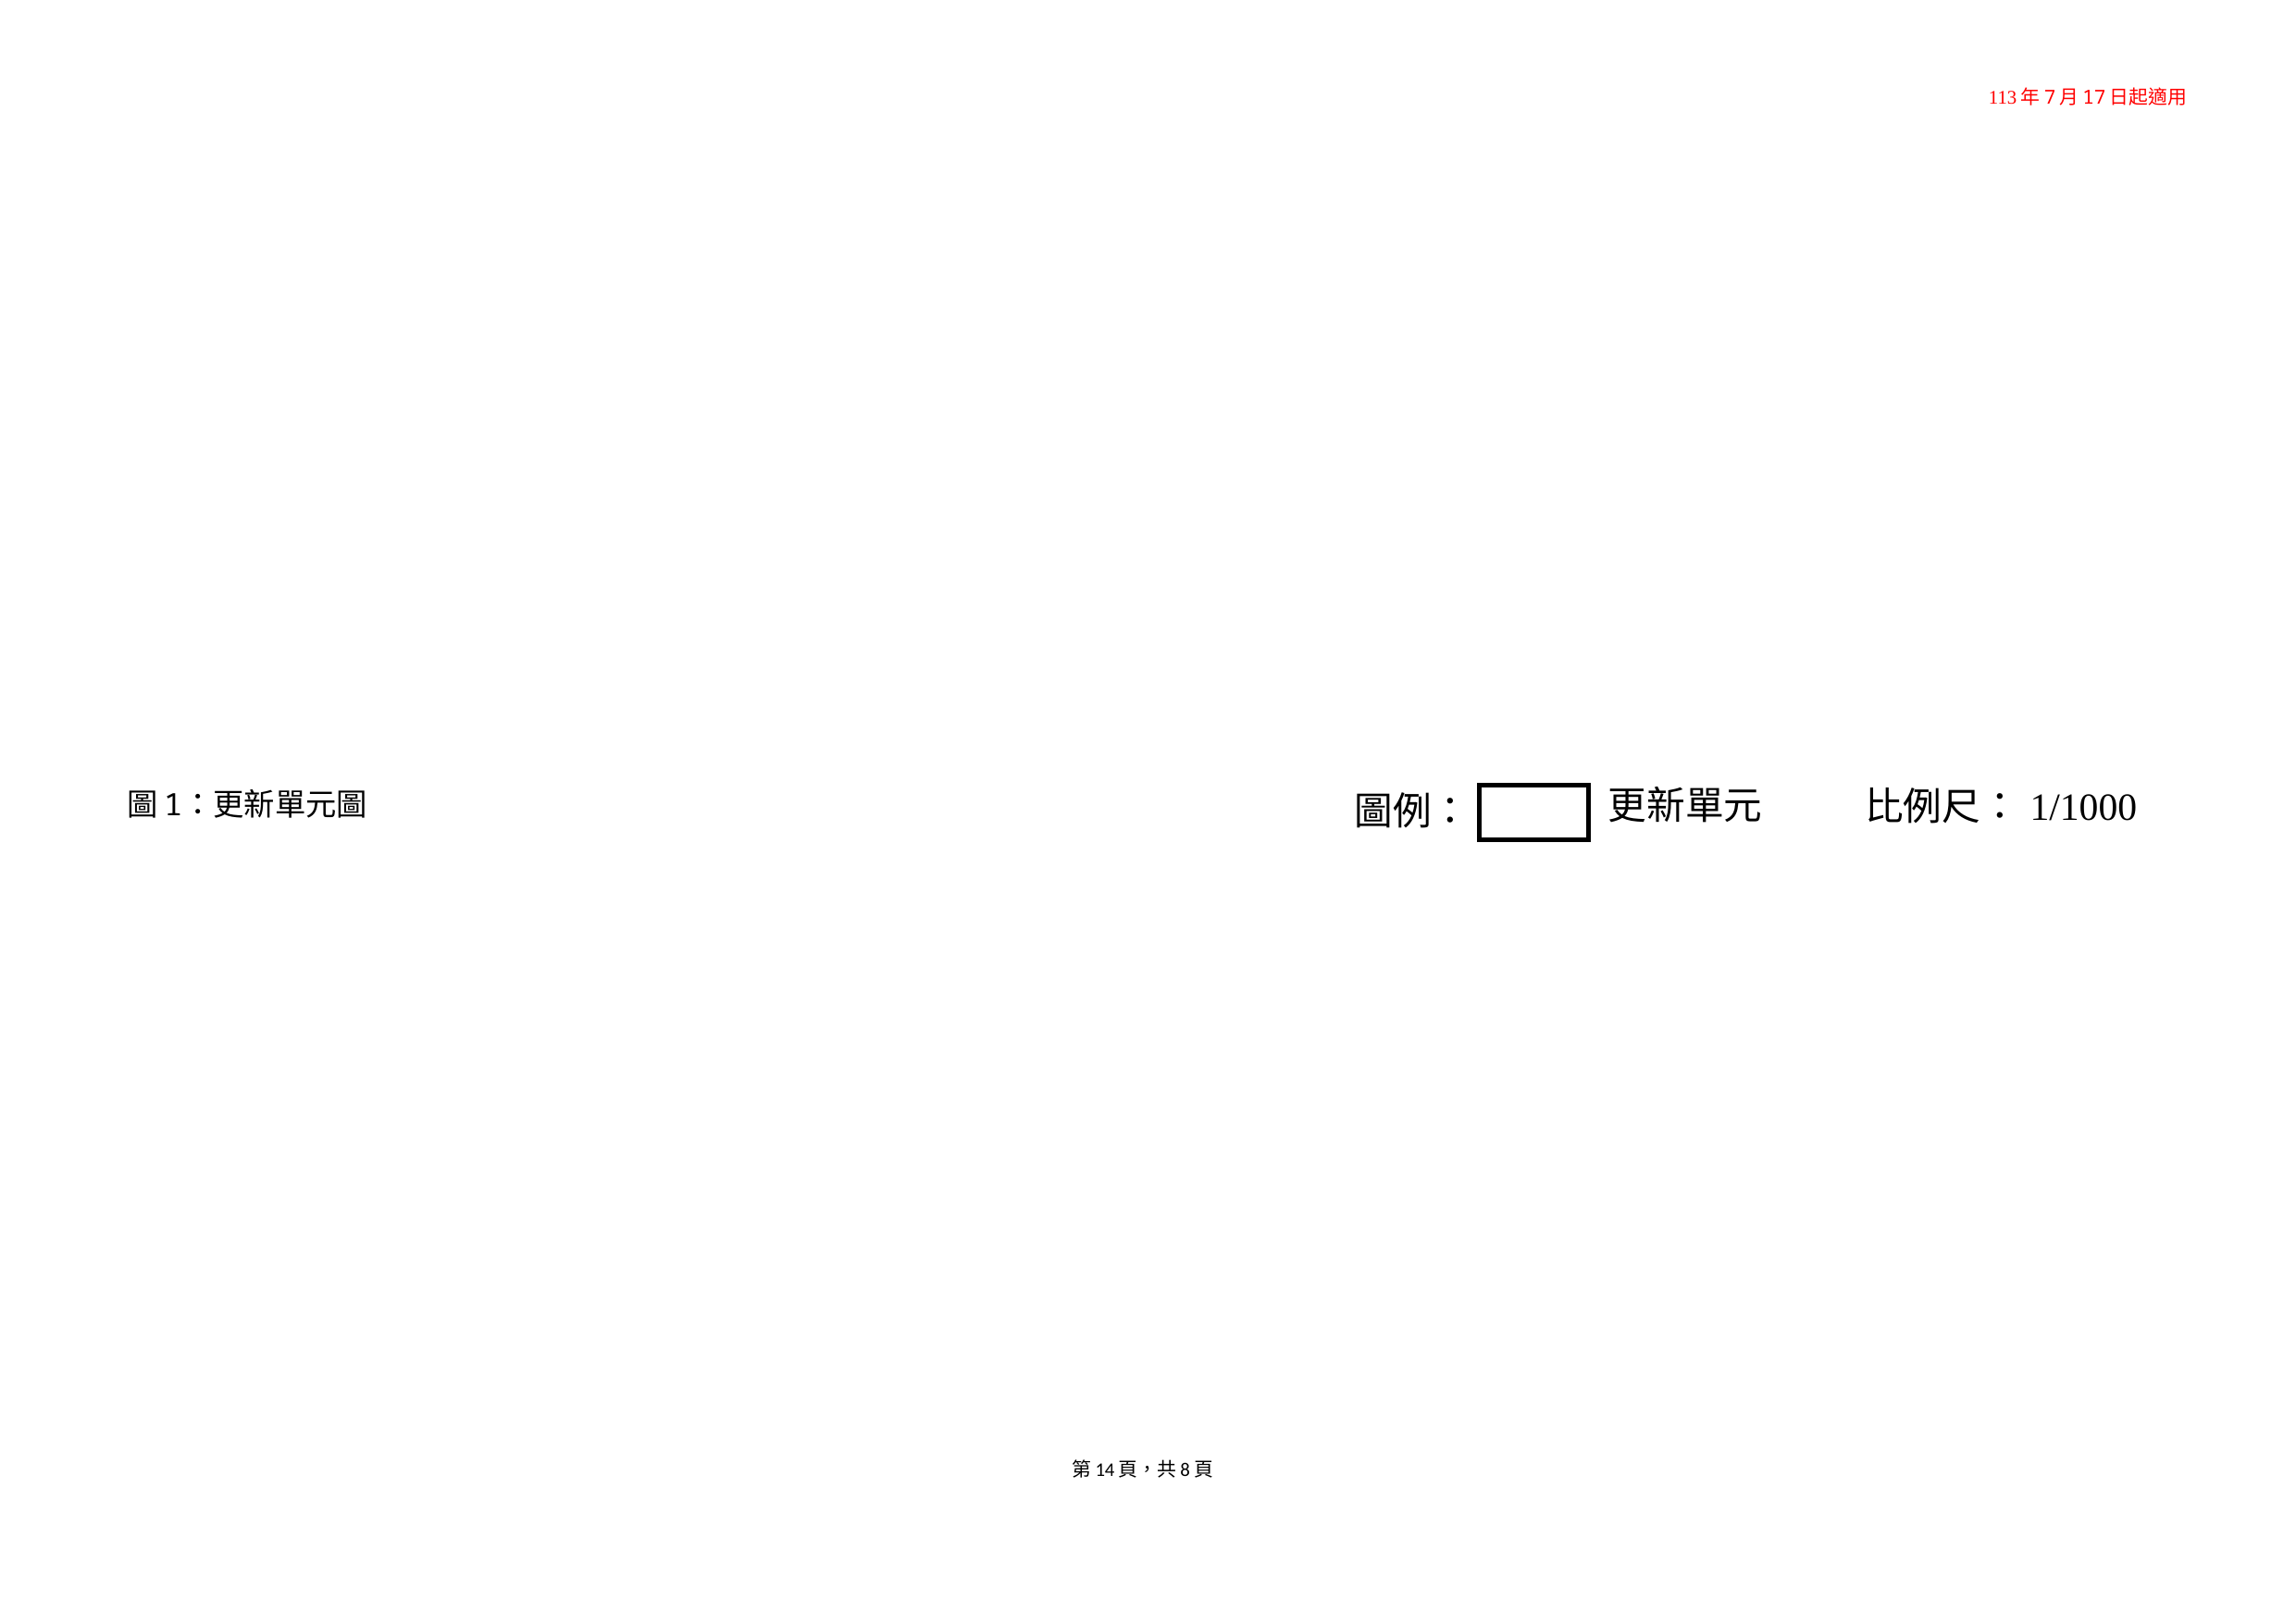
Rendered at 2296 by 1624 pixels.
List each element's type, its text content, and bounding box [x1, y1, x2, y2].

text 圖1：更新單元圖 [127, 780, 863, 824]
